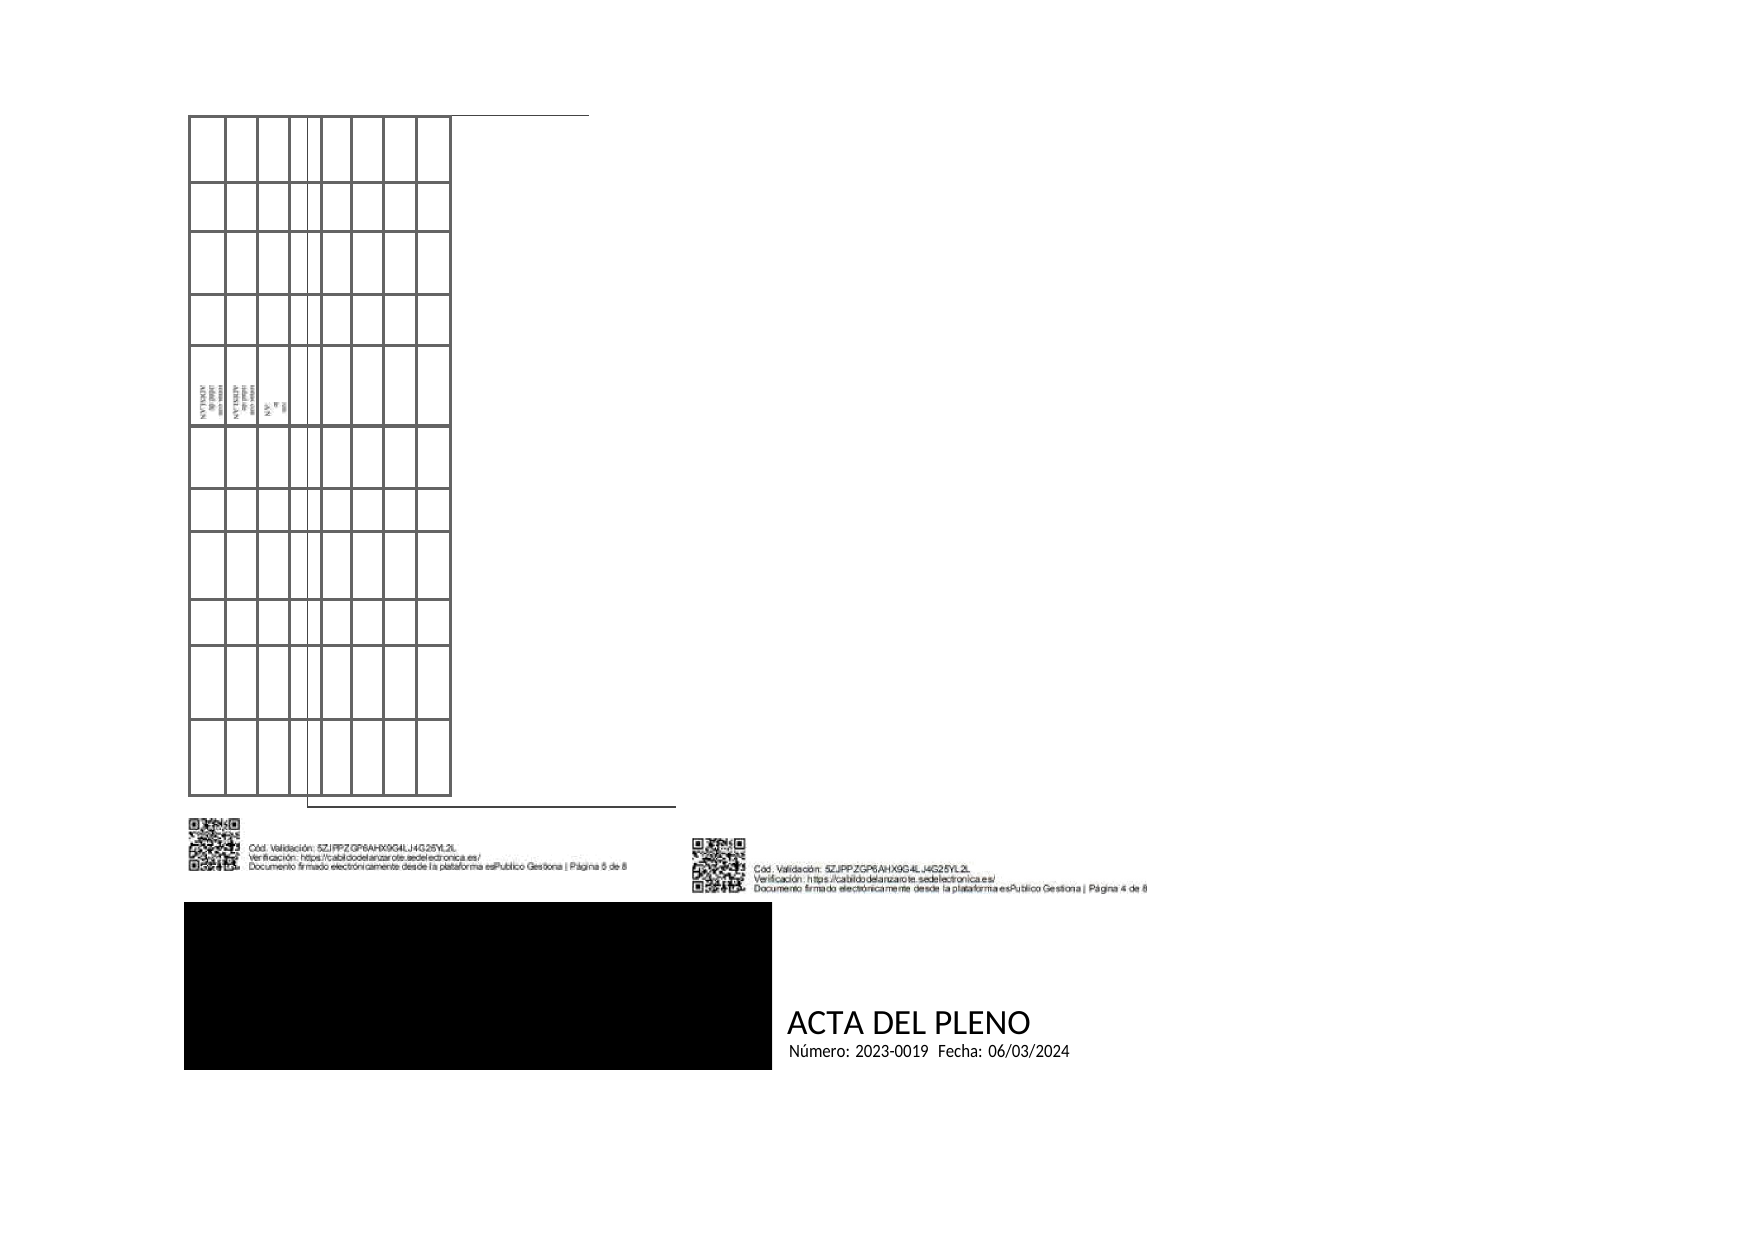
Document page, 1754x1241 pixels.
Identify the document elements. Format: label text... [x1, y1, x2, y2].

picture [184, 902, 773, 1070]
text Número: 2023-0019 Fecha: 06/03/2024 [789, 1043, 1502, 1062]
picture [692, 838, 1147, 894]
picture [188, 818, 627, 871]
picture [199, 385, 223, 419]
picture [232, 385, 255, 419]
subtitle ACTA DEL PLENO [787, 1003, 1502, 1043]
picture [264, 402, 287, 416]
